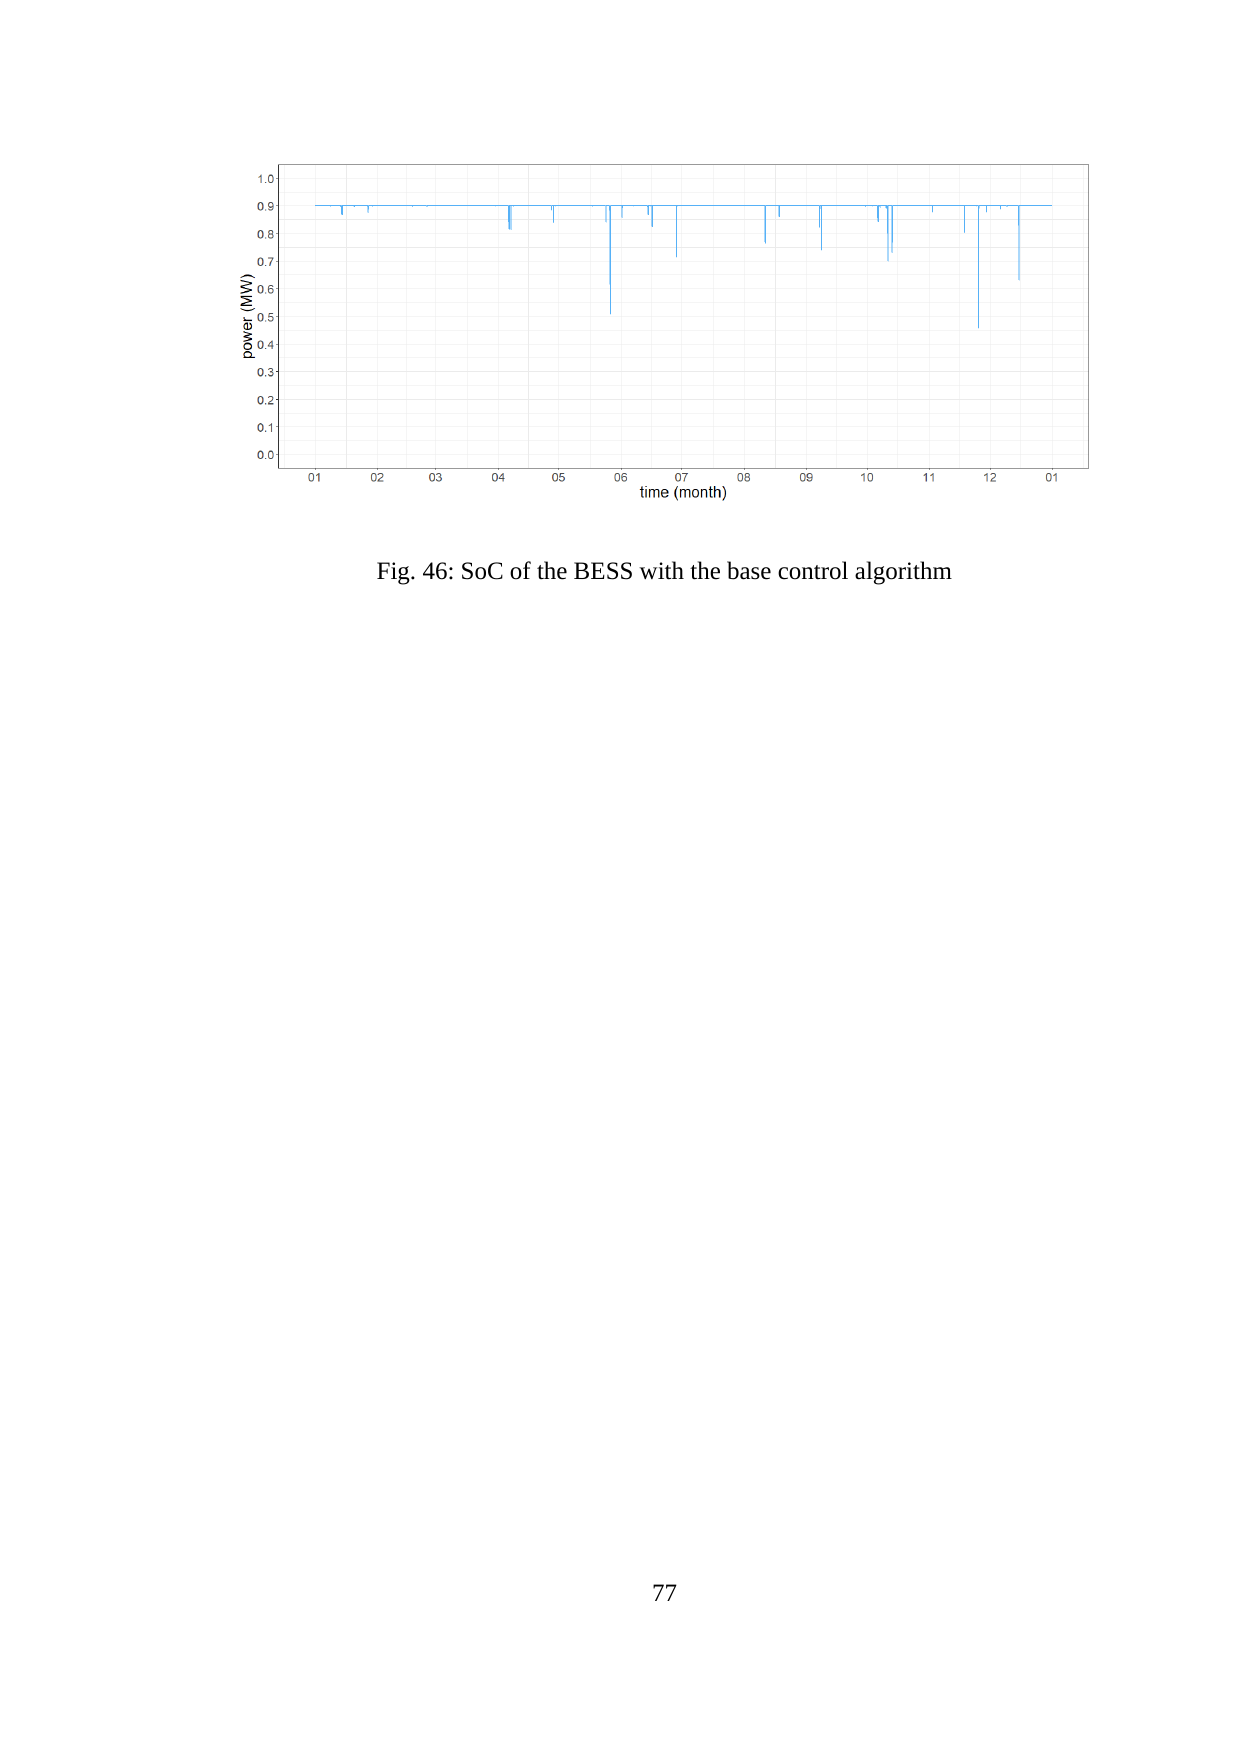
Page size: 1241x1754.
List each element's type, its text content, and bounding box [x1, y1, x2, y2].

picture [236, 160, 1093, 503]
text Fig. 46: SoC of the BESS with the base control algorithm [236, 556, 1093, 585]
